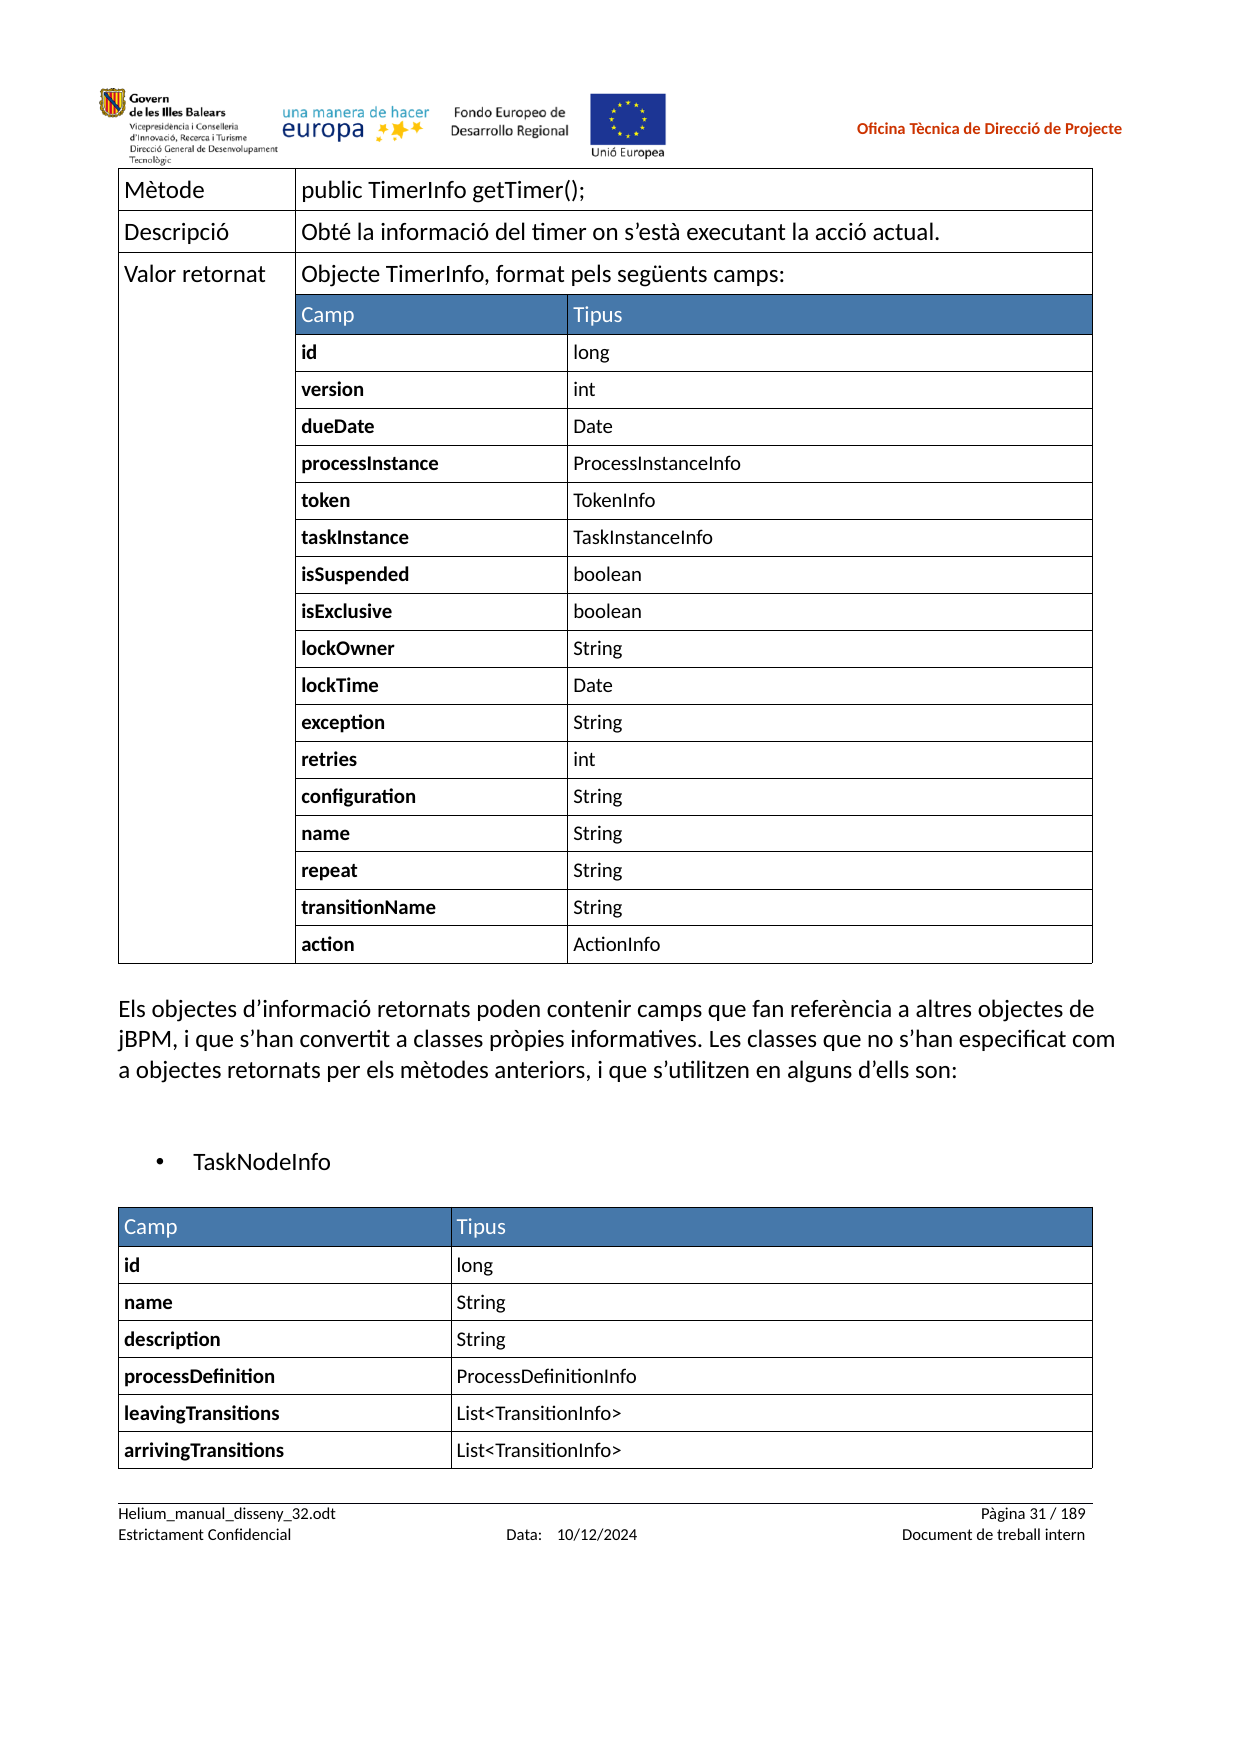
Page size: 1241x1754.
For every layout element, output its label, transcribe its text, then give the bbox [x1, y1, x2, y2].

table_cell Date [568, 409, 1092, 445]
table_cell retries [296, 742, 567, 777]
table_cell isSuspended [296, 557, 567, 593]
table_cell List<TransitionInfo> [452, 1432, 1092, 1468]
table_header Tipus [452, 1208, 1092, 1246]
table_cell List<TransitionInfo> [452, 1395, 1092, 1431]
table_cell arrivingTransitions [119, 1432, 451, 1468]
table_cell processDefinition [119, 1358, 451, 1394]
table_cell Obté la informació del timer on s’està executant la acció actual. [296, 211, 1092, 252]
table_cell dueDate [296, 409, 567, 445]
table_header public TimerInfo getTimer(); [296, 169, 1092, 210]
table_cell String [568, 816, 1092, 851]
table_cell boolean [568, 557, 1092, 593]
table_header Camp [119, 1208, 451, 1246]
table_cell lockTime [296, 668, 567, 703]
table_header Mètode [119, 169, 295, 210]
table_cell String [452, 1321, 1092, 1357]
table_cell int [568, 372, 1092, 408]
picture [99, 87, 668, 166]
table_cell Tipus [568, 295, 1092, 334]
table_cell name [119, 1284, 451, 1320]
table_cell String [568, 779, 1092, 814]
table_cell long [568, 335, 1092, 371]
table_cell repeat [296, 852, 567, 888]
table_cell Objecte TimerInfo, format pels següents camps: [296, 253, 1092, 294]
table_cell Valor retornat [119, 253, 295, 962]
table_cell processInstance [296, 446, 567, 482]
table_cell ActionInfo [568, 926, 1092, 962]
table_cell boolean [568, 594, 1092, 629]
table_cell Camp [296, 295, 567, 334]
table_cell TaskInstanceInfo [568, 520, 1092, 556]
table_cell version [296, 372, 567, 408]
table_cell exception [296, 705, 567, 741]
table_cell isExclusive [296, 594, 567, 629]
table_cell Descripció [119, 211, 295, 252]
text Els objectes d’informació retornats poden contenir camps que fan referència a altres objectes de jBPM, i que s’han convertit a classes pròpies informatives. Les classes que no s’han especificat com a objectes retornats per els mètodes anteriors, i que s’utilitzen en alguns d’ells son: [118, 993, 1122, 1084]
table_cell String [568, 852, 1092, 888]
table_cell name [296, 816, 567, 851]
table_cell lockOwner [296, 631, 567, 667]
table_cell transitionName [296, 890, 567, 925]
table_cell ProcessInstanceInfo [568, 446, 1092, 482]
table_cell configuration [296, 779, 567, 814]
table_cell id [296, 335, 567, 371]
table_cell long [452, 1247, 1092, 1283]
table_cell taskInstance [296, 520, 567, 556]
table_cell token [296, 483, 567, 519]
table_cell String [568, 890, 1092, 925]
table_cell leavingTransitions [119, 1395, 451, 1431]
table_cell TokenInfo [568, 483, 1092, 519]
table_cell id [119, 1247, 451, 1283]
table_cell int [568, 742, 1092, 777]
table_cell String [452, 1284, 1092, 1320]
list TaskNodeInfo [156, 1146, 1122, 1176]
table_cell Date [568, 668, 1092, 703]
table_cell String [568, 631, 1092, 667]
table_cell action [296, 926, 567, 962]
table_cell String [568, 705, 1092, 741]
table_cell description [119, 1321, 451, 1357]
table_cell ProcessDefinitionInfo [452, 1358, 1092, 1394]
